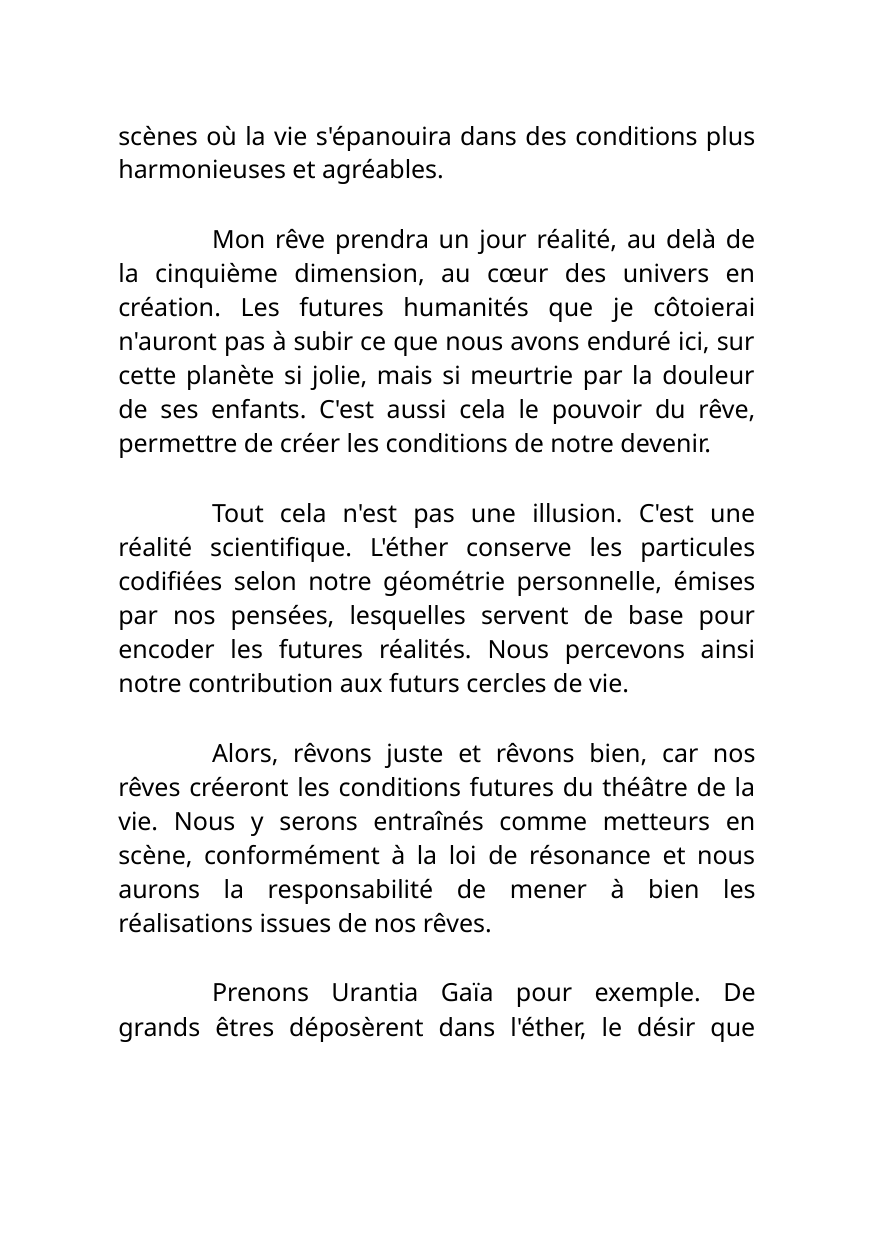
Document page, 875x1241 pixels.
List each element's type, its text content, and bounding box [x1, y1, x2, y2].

text scènes où la vie s'épanouira dans des conditions plus harmonieuses et agréables. [118, 118, 756, 186]
text Mon rêve prendra un jour réalité, au delà de la cinquième dimension, au cœur des univers en création. Les futures humanités que je côtoierai n'auront pas à subir ce que nous avons enduré ici, sur cette planète si jolie, mais si meurtrie par la douleur de ses enfants. C'est aussi cela le pouvoir du rêve, permettre de créer les conditions de notre devenir. [118, 222, 756, 460]
text Prenons Urantia Gaïa pour exemple. De grands êtres déposèrent dans l'éther, le désir que [118, 975, 756, 1043]
text Tout cela n'est pas une illusion. C'est une réalité scientifique. L'éther conserve les particules codifiées selon notre géométrie personnelle, émises par nos pensées, lesquelles servent de base pour encoder les futures réalités. Nous percevons ainsi notre contribution aux futurs cercles de vie. [118, 496, 756, 700]
text Alors, rêvons juste et rêvons bien, car nos rêves créeront les conditions futures du théâtre de la vie. Nous y serons entraînés comme metteurs en scène, conformément à la loi de résonance et nous aurons la responsabilité de mener à bien les réalisations issues de nos rêves. [118, 735, 756, 940]
